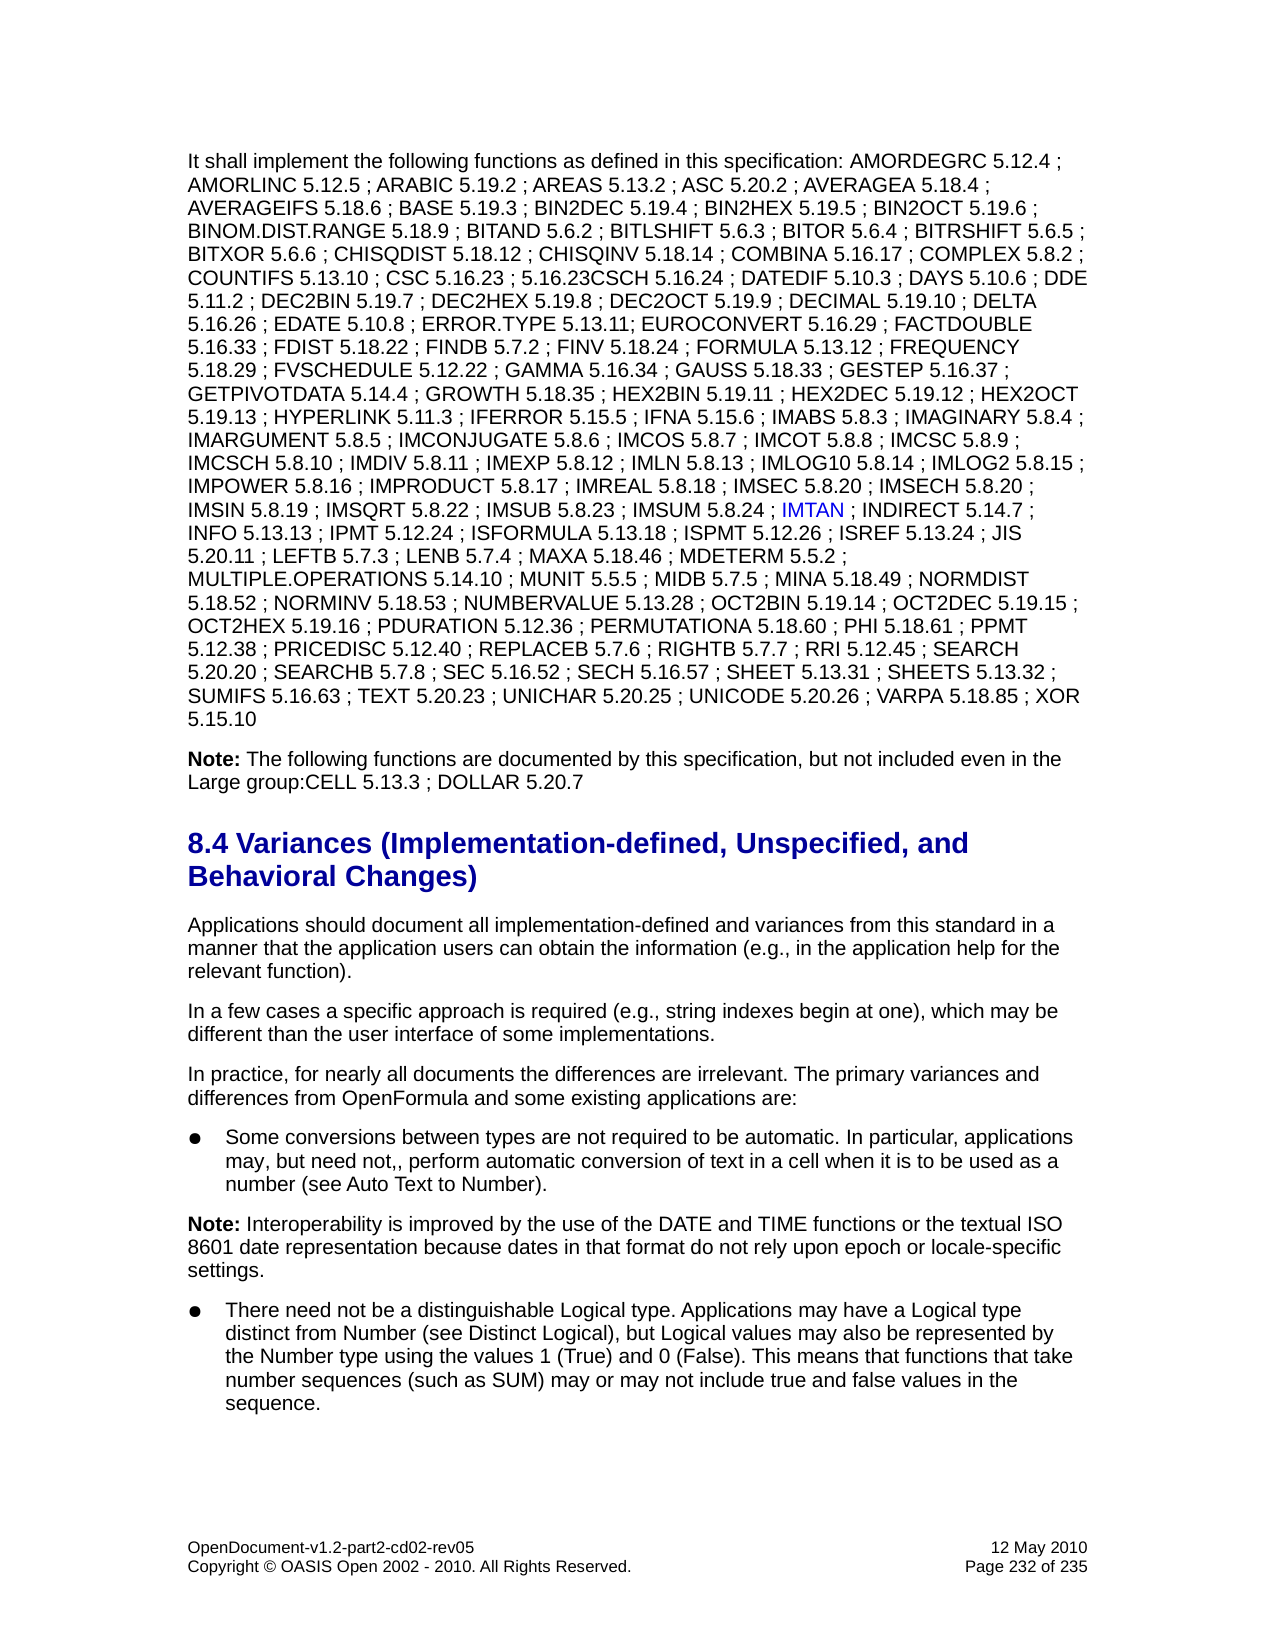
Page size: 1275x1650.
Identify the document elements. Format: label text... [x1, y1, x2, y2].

text Note: The following functions are documented by this specification, but not included even in the Large group:CELL 5.13.3 ; DOLLAR 5.20.7 [187, 747, 1088, 794]
list Some conversions between types are not required to be automatic. In particular, applications may, but need not,, perform automatic conversion of text in a cell when it is to be used as a number (see Auto Text to Number). [187, 1126, 1088, 1196]
text It shall implement the following functions as defined in this specification: AMORDEGRC 5.12.4 ; AMORLINC 5.12.5 ; ARABIC 5.19.2 ; AREAS 5.13.2 ; ASC 5.20.2 ; AVERAGEA 5.18.4 ; AVERAGEIFS 5.18.6 ; BASE 5.19.3 ; BIN2DEC 5.19.4 ; BIN2HEX 5.19.5 ; BIN2OCT 5.19.6 ; BINOM.DIST.RANGE 5.18.9 ; BITAND 5.6.2 ; BITLSHIFT 5.6.3 ; BITOR 5.6.4 ; BITRSHIFT 5.6.5 ; BITXOR 5.6.6 ; CHISQDIST 5.18.12 ; CHISQINV 5.18.14 ; COMBINA 5.16.17 ; COMPLEX 5.8.2 ; COUNTIFS 5.13.10 ; CSC 5.16.23 ; 5.16.23CSCH 5.16.24 ; DATEDIF 5.10.3 ; DAYS 5.10.6 ; DDE 5.11.2 ; DEC2BIN 5.19.7 ; DEC2HEX 5.19.8 ; DEC2OCT 5.19.9 ; DECIMAL 5.19.10 ; DELTA 5.16.26 ; EDATE 5.10.8 ; ERROR.TYPE 5.13.11; EUROCONVERT 5.16.29 ; FACTDOUBLE 5.16.33 ; FDIST 5.18.22 ; FINDB 5.7.2 ; FINV 5.18.24 ; FORMULA 5.13.12 ; FREQUENCY 5.18.29 ; FVSCHEDULE 5.12.22 ; GAMMA 5.16.34 ; GAUSS 5.18.33 ; GESTEP 5.16.37 ; GETPIVOTDATA 5.14.4 ; GROWTH 5.18.35 ; HEX2BIN 5.19.11 ; HEX2DEC 5.19.12 ; HEX2OCT 5.19.13 ; HYPERLINK 5.11.3 ; IFERROR 5.15.5 ; IFNA 5.15.6 ; IMABS 5.8.3 ; IMAGINARY 5.8.4 ; IMARGUMENT 5.8.5 ; IMCONJUGATE 5.8.6 ; IMCOS 5.8.7 ; IMCOT 5.8.8 ; IMCSC 5.8.9 ; IMCSCH 5.8.10 ; IMDIV 5.8.11 ; IMEXP 5.8.12 ; IMLN 5.8.13 ; IMLOG10 5.8.14 ; IMLOG2 5.8.15 ; IMPOWER 5.8.16 ; IMPRODUCT 5.8.17 ; IMREAL 5.8.18 ; IMSEC 5.8.20 ; IMSECH 5.8.20 ; IMSIN 5.8.19 ; IMSQRT 5.8.22 ; IMSUB 5.8.23 ; IMSUM 5.8.24 ; IMTAN ; INDIRECT 5.14.7 ; INFO 5.13.13 ; IPMT 5.12.24 ; ISFORMULA 5.13.18 ; ISPMT 5.12.26 ; ISREF 5.13.24 ; JIS 5.20.11 ; LEFTB 5.7.3 ; LENB 5.7.4 ; MAXA 5.18.46 ; MDETERM 5.5.2 ; MULTIPLE.OPERATIONS 5.14.10 ; MUNIT 5.5.5 ; MIDB 5.7.5 ; MINA 5.18.49 ; NORMDIST 5.18.52 ; NORMINV 5.18.53 ; NUMBERVALUE 5.13.28 ; OCT2BIN 5.19.14 ; OCT2DEC 5.19.15 ; OCT2HEX 5.19.16 ; PDURATION 5.12.36 ; PERMUTATIONA 5.18.60 ; PHI 5.18.61 ; PPMT 5.12.38 ; PRICEDISC 5.12.40 ; REPLACEB 5.7.6 ; RIGHTB 5.7.7 ; RRI 5.12.45 ; SEARCH 5.20.20 ; SEARCHB 5.7.8 ; SEC 5.16.52 ; SECH 5.16.57 ; SHEET 5.13.31 ; SHEETS 5.13.32 ; SUMIFS 5.16.63 ; TEXT 5.20.23 ; UNICHAR 5.20.25 ; UNICODE 5.20.26 ; VARPA 5.18.85 ; XOR 5.15.10 [187, 150, 1088, 731]
subtitle Variances (Implementation-defined, Unspecified, and Behavioral Changes) [187, 827, 1088, 893]
text Note: Interoperability is improved by the use of the DATE and TIME functions or the textual ISO 8601 date representation because dates in that format do not rely upon epoch or locale-specific settings. [187, 1212, 1088, 1282]
text In practice, for nearly all documents the differences are irrelevant. The primary variances and differences from OpenFormula and some existing applications are: [187, 1063, 1088, 1109]
text In a few cases a specific approach is required (e.g., string indexes begin at one), which may be different than the user interface of some implementations. [187, 1000, 1088, 1046]
list There need not be a distinguishable Logical type. Applications may have a Logical type distinct from Number (see Distinct Logical), but Logical values may also be represented by the Number type using the values 1 (True) and 0 (False). This means that functions that take number sequences (such as SUM) may or may not include true and false values in the sequence. [187, 1299, 1088, 1415]
text Applications should document all implementation-defined and variances from this standard in a manner that the application users can obtain the information (e.g., in the application help for the relevant function). [187, 913, 1088, 983]
